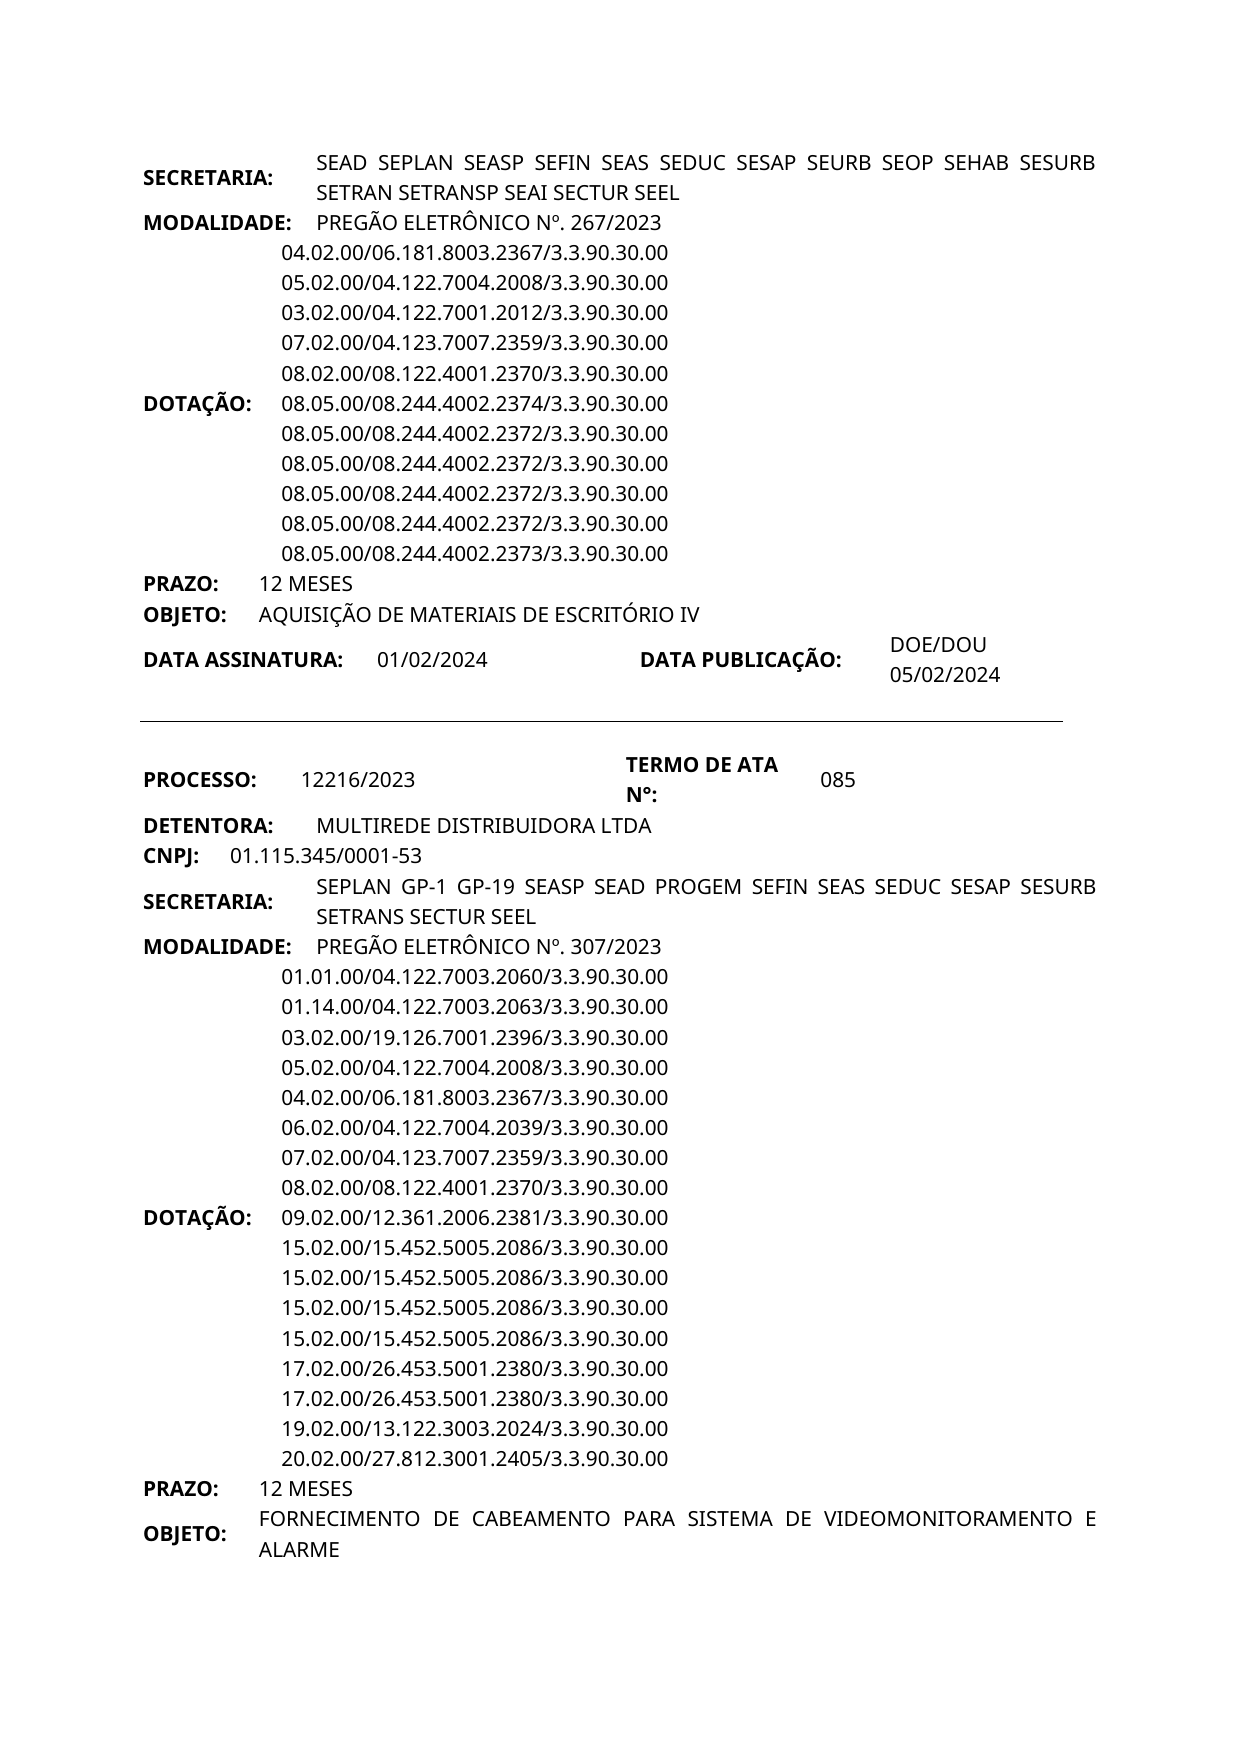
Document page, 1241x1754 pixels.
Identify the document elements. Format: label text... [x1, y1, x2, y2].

table_cell PRAZO: [136, 1474, 251, 1504]
table_cell AQUISIÇÃO DE MATERIAIS DE ESCRITÓRIO IV [251, 600, 1104, 631]
table_cell 01.115.345/0001-53 [223, 841, 1104, 872]
table_cell DOTAÇÃO: [136, 238, 274, 569]
table_cell 04.02.00/06.181.8003.2367/3.3.90.30.00 05.02.00/04.122.7004.2008/3.3.90.30.00 03.02.00/04.122.7001.2012/3.3.90.30.00 07.02.00/04.123.7007.2359/3.3.90.30.00 08.02.00/08.122.4001.2370/3.3.90.30.00 08.05.00/08.244.4002.2374/3.3.90.30.00 08.05.00/08.244.4002.2372/3.3.90.30.00 08.05.00/08.244.4002.2372/3.3.90.30.00 08.05.00/08.244.4002.2372/3.3.90.30.00 08.05.00/08.244.4002.2372/3.3.90.30.00 08.05.00/08.244.4002.2373/3.3.90.30.00 [274, 238, 1104, 569]
table_cell DETENTORA: [136, 810, 309, 841]
table_cell SECRETARIA: [136, 872, 309, 932]
table_cell 01.01.00/04.122.7003.2060/3.3.90.30.00 01.14.00/04.122.7003.2063/3.3.90.30.00 03.02.00/19.126.7001.2396/3.3.90.30.00 05.02.00/04.122.7004.2008/3.3.90.30.00 04.02.00/06.181.8003.2367/3.3.90.30.00 06.02.00/04.122.7004.2039/3.3.90.30.00 07.02.00/04.123.7007.2359/3.3.90.30.00 08.02.00/08.122.4001.2370/3.3.90.30.00 09.02.00/12.361.2006.2381/3.3.90.30.00 15.02.00/15.452.5005.2086/3.3.90.30.00 15.02.00/15.452.5005.2086/3.3.90.30.00 15.02.00/15.452.5005.2086/3.3.90.30.00 15.02.00/15.452.5005.2086/3.3.90.30.00 17.02.00/26.453.5001.2380/3.3.90.30.00 17.02.00/26.453.5001.2380/3.3.90.30.00 19.02.00/13.122.3003.2024/3.3.90.30.00 20.02.00/27.812.3001.2405/3.3.90.30.00 [274, 963, 1104, 1474]
table_cell MODALIDADE: [136, 208, 309, 238]
table_header PROCESSO: [136, 750, 293, 810]
table_cell 01/02/2024 [370, 631, 632, 690]
table_cell SEAD SEPLAN SEASP SEFIN SEAS SEDUC SESAP SEURB SEOP SEHAB SESURB SETRAN SETRANSP SEAI SECTUR SEEL [309, 148, 1104, 207]
table_cell OBJETO: [136, 1505, 251, 1564]
table_cell MULTIREDE DISTRIBUIDORA LTDA [309, 810, 1104, 841]
table_cell OBJETO: [136, 600, 251, 631]
table_cell FORNECIMENTO DE CABEAMENTO PARA SISTEMA DE VIDEOMONITORAMENTO E ALARME [251, 1505, 1104, 1564]
table_cell 12 meses [251, 1474, 1104, 1504]
table_cell PREGÃO ELETRÔNICO Nº. 307/2023 [309, 932, 1104, 962]
table_cell PREGÃO ELETRÔNICO Nº. 267/2023 [309, 208, 1104, 238]
table_cell DOE/DOU 05/02/2024 [882, 631, 1104, 690]
table_cell DOTAÇÃO: [136, 963, 274, 1474]
table_cell CNPJ: [136, 841, 222, 872]
table_header 12216/2023 [293, 750, 618, 810]
table_cell 12 MESES [251, 569, 1104, 600]
table_cell DATA ASSINATURA: [136, 631, 369, 690]
table_header 085 [813, 750, 1104, 810]
table_cell seplan gp-1 gp-19 seasp sead progem sefin seas seduc sesap sesurb setrans sectur seel [309, 872, 1104, 932]
table_cell MODALIDADE: [136, 932, 309, 962]
table_cell PRAZO: [136, 569, 251, 600]
table_cell SECRETARIA: [136, 148, 309, 207]
table_header TERMO DE ATA N°: [618, 750, 813, 810]
table_cell DATA PUBLICAÇÃO: [632, 631, 882, 690]
